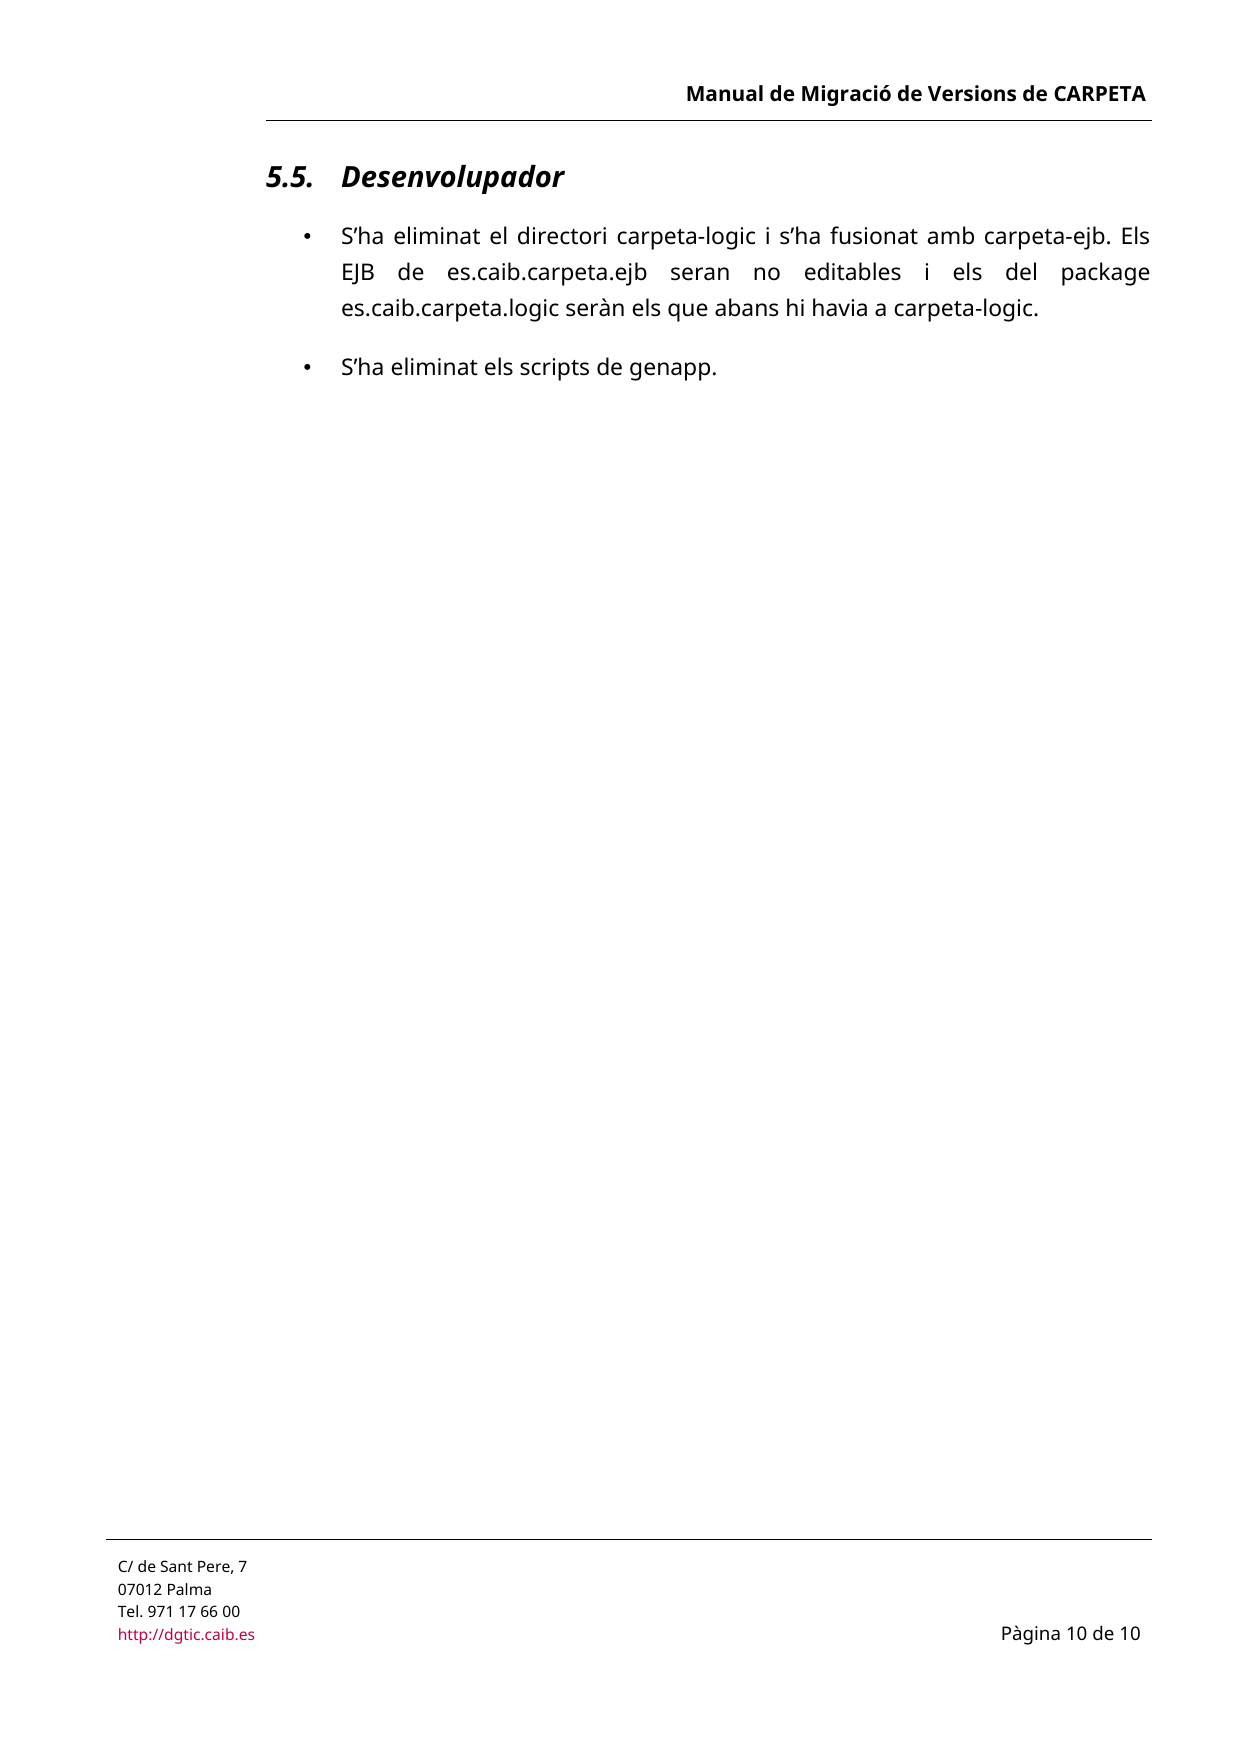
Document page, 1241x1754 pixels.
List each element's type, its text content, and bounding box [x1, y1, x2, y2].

list S’ha eliminat els scripts de genapp. [303, 351, 1152, 382]
list S’ha eliminat el directori carpeta-logic i s’ha fusionat amb carpeta-ejb. Els EJB de es.caib.carpeta.ejb seran no editables i els del package es.caib.carpeta.logic seràn els que abans hi havia a carpeta-logic. [303, 220, 1152, 323]
subtitle Desenvolupador [266, 156, 1152, 196]
